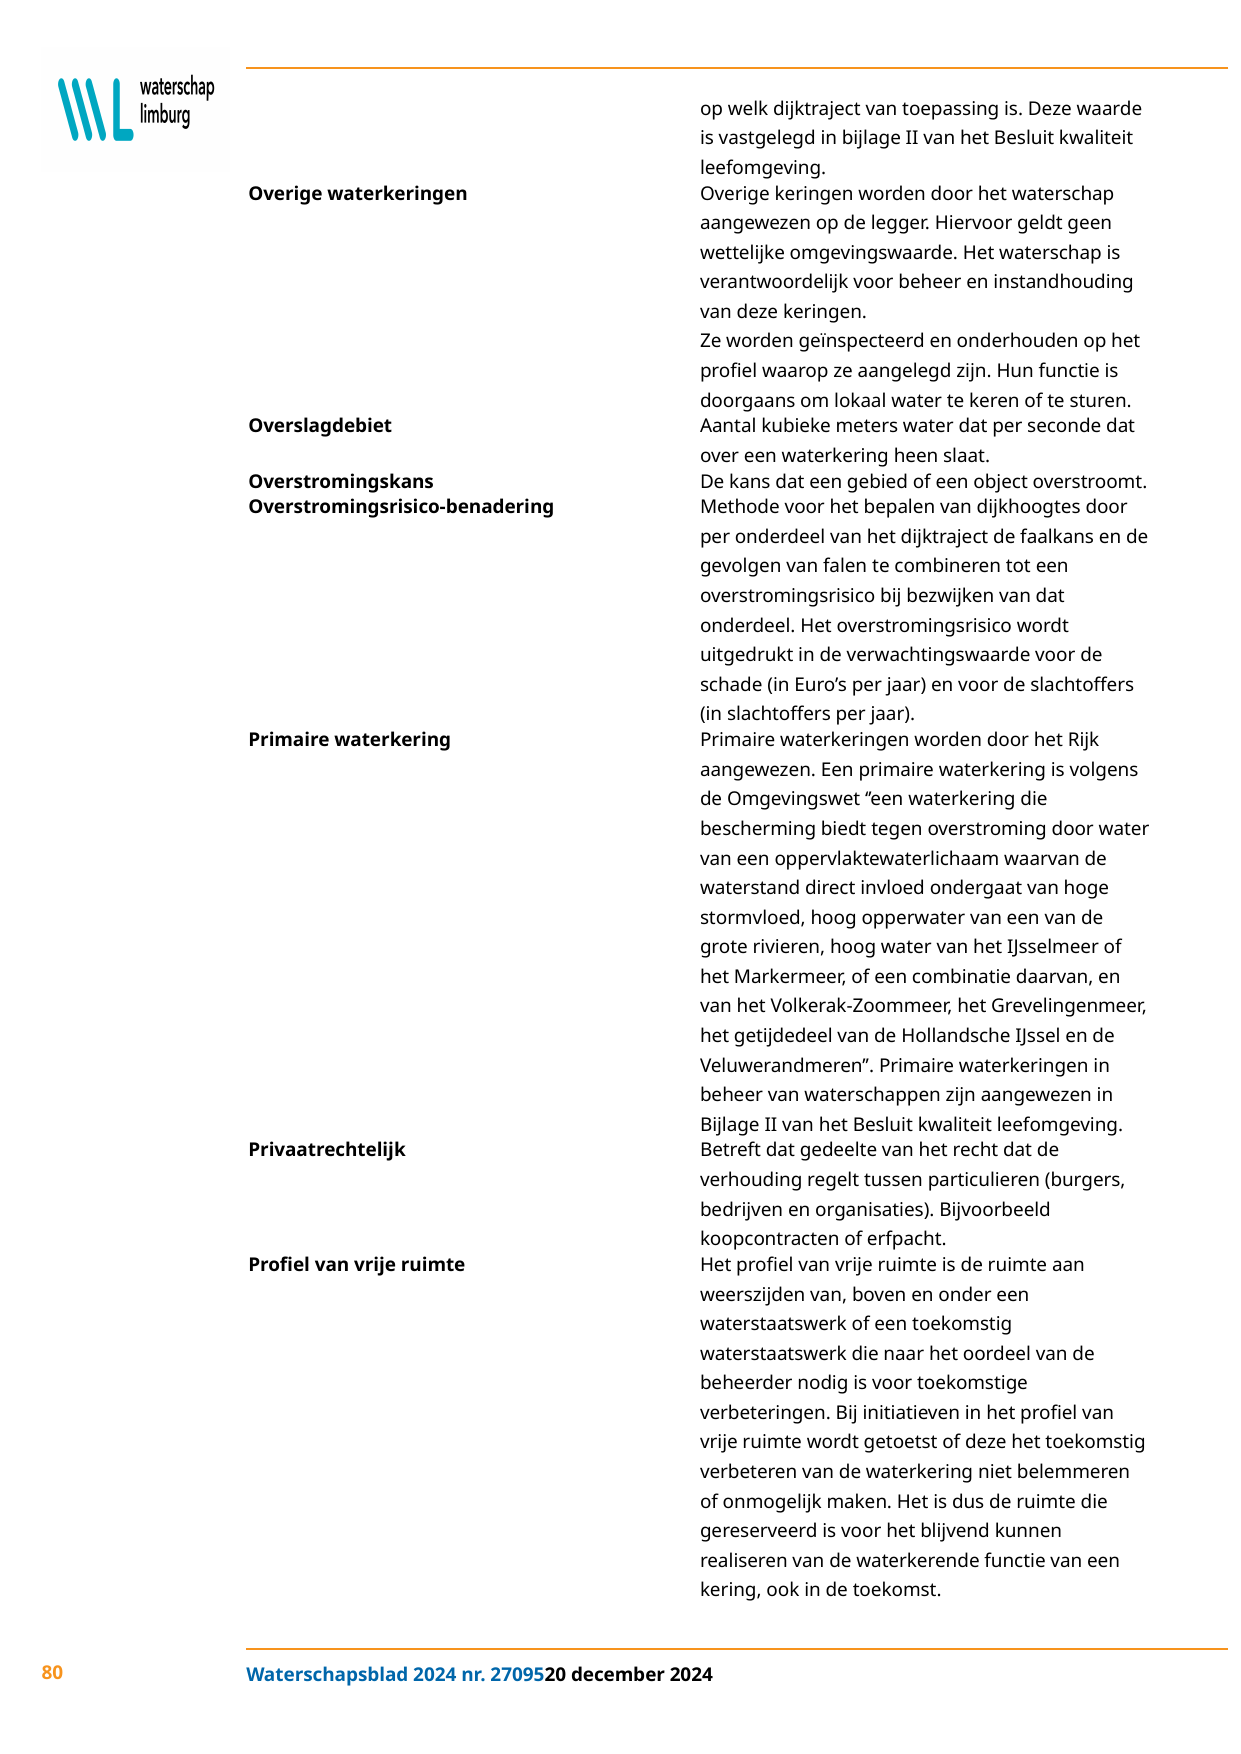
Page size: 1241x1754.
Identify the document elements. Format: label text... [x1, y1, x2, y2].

table_cell Aantal kubieke meters water dat per seconde dat over een waterkering heen slaat. [700, 413, 1152, 468]
table_cell Primaire waterkeringen worden door het Rijk aangewezen. Een primaire waterkering is volgens de Omgevingswet ‘’een waterkering die bescherming biedt tegen overstroming door water van een oppervlaktewaterlichaam waarvan de waterstand direct invloed ondergaat van hoge stormvloed, hoog opperwater van een van de grote rivieren, hoog water van het IJsselmeer of het Markermeer, of een combinatie daarvan, en van het Volkerak-Zoommeer, het Grevelingenmeer, het getijdedeel van de Hollandsche IJssel en de Veluwerandmeren’’. Primaire waterkeringen in beheer van waterschappen zijn aangewezen in Bijlage II van het Besluit kwaliteit leefomgeving. [700, 726, 1152, 1137]
table_cell [248, 95, 700, 180]
table_cell Overige waterkeringen [248, 180, 700, 412]
table_cell Primaire waterkering [248, 726, 700, 1137]
table_cell Overige keringen worden door het waterschap aangewezen op de legger. Hiervoor geldt geen wettelijke omgevingswaarde. Het waterschap is verantwoordelijk voor beheer en instandhouding van deze keringen. Ze worden geïnspecteerd en onderhouden op het profiel waarop ze aangelegd zijn. Hun functie is doorgaans om lokaal water te keren of te sturen. [700, 180, 1152, 412]
table_cell De kans dat een gebied of een object overstroomt. [700, 468, 1152, 493]
table_cell Overslagdebiet [248, 413, 700, 468]
table_cell Het profiel van vrije ruimte is de ruimte aan weerszijden van, boven en onder een waterstaatswerk of een toekomstig waterstaatswerk die naar het oordeel van de beheerder nodig is voor toekomstige verbeteringen. Bij initiatieven in het profiel van vrije ruimte wordt getoetst of deze het toekomstig verbeteren van de waterkering niet belemmeren of onmogelijk maken. Het is dus de ruimte die gereserveerd is voor het blijvend kunnen realiseren van de waterkerende functie van een kering, ook in de toekomst. [700, 1251, 1152, 1602]
table_cell Betreft dat gedeelte van het recht dat de verhouding regelt tussen particulieren (burgers, bedrijven en organisaties). Bijvoorbeeld koopcontracten of erfpacht. [700, 1137, 1152, 1251]
table_cell Overstromingskans [248, 468, 700, 493]
table_cell op welk dijktraject van toepassing is. Deze waarde is vastgelegd in bijlage II van het Besluit kwaliteit leefomgeving. [700, 95, 1152, 180]
table_cell Privaatrechtelijk [248, 1137, 700, 1251]
table_cell Methode voor het bepalen van dijkhoogtes door per onderdeel van het dijktraject de faalkans en de gevolgen van falen te combineren tot een overstromingsrisico bij bezwijken van dat onderdeel. Het overstromingsrisico wordt uitgedrukt in de verwachtingswaarde voor de schade (in Euro’s per jaar) en voor de slachtoffers (in slachtoffers per jaar). [700, 494, 1152, 726]
picture [41, 47, 231, 172]
table_cell Profiel van vrije ruimte [248, 1251, 700, 1602]
table_cell Overstromingsrisico-benadering [248, 494, 700, 726]
